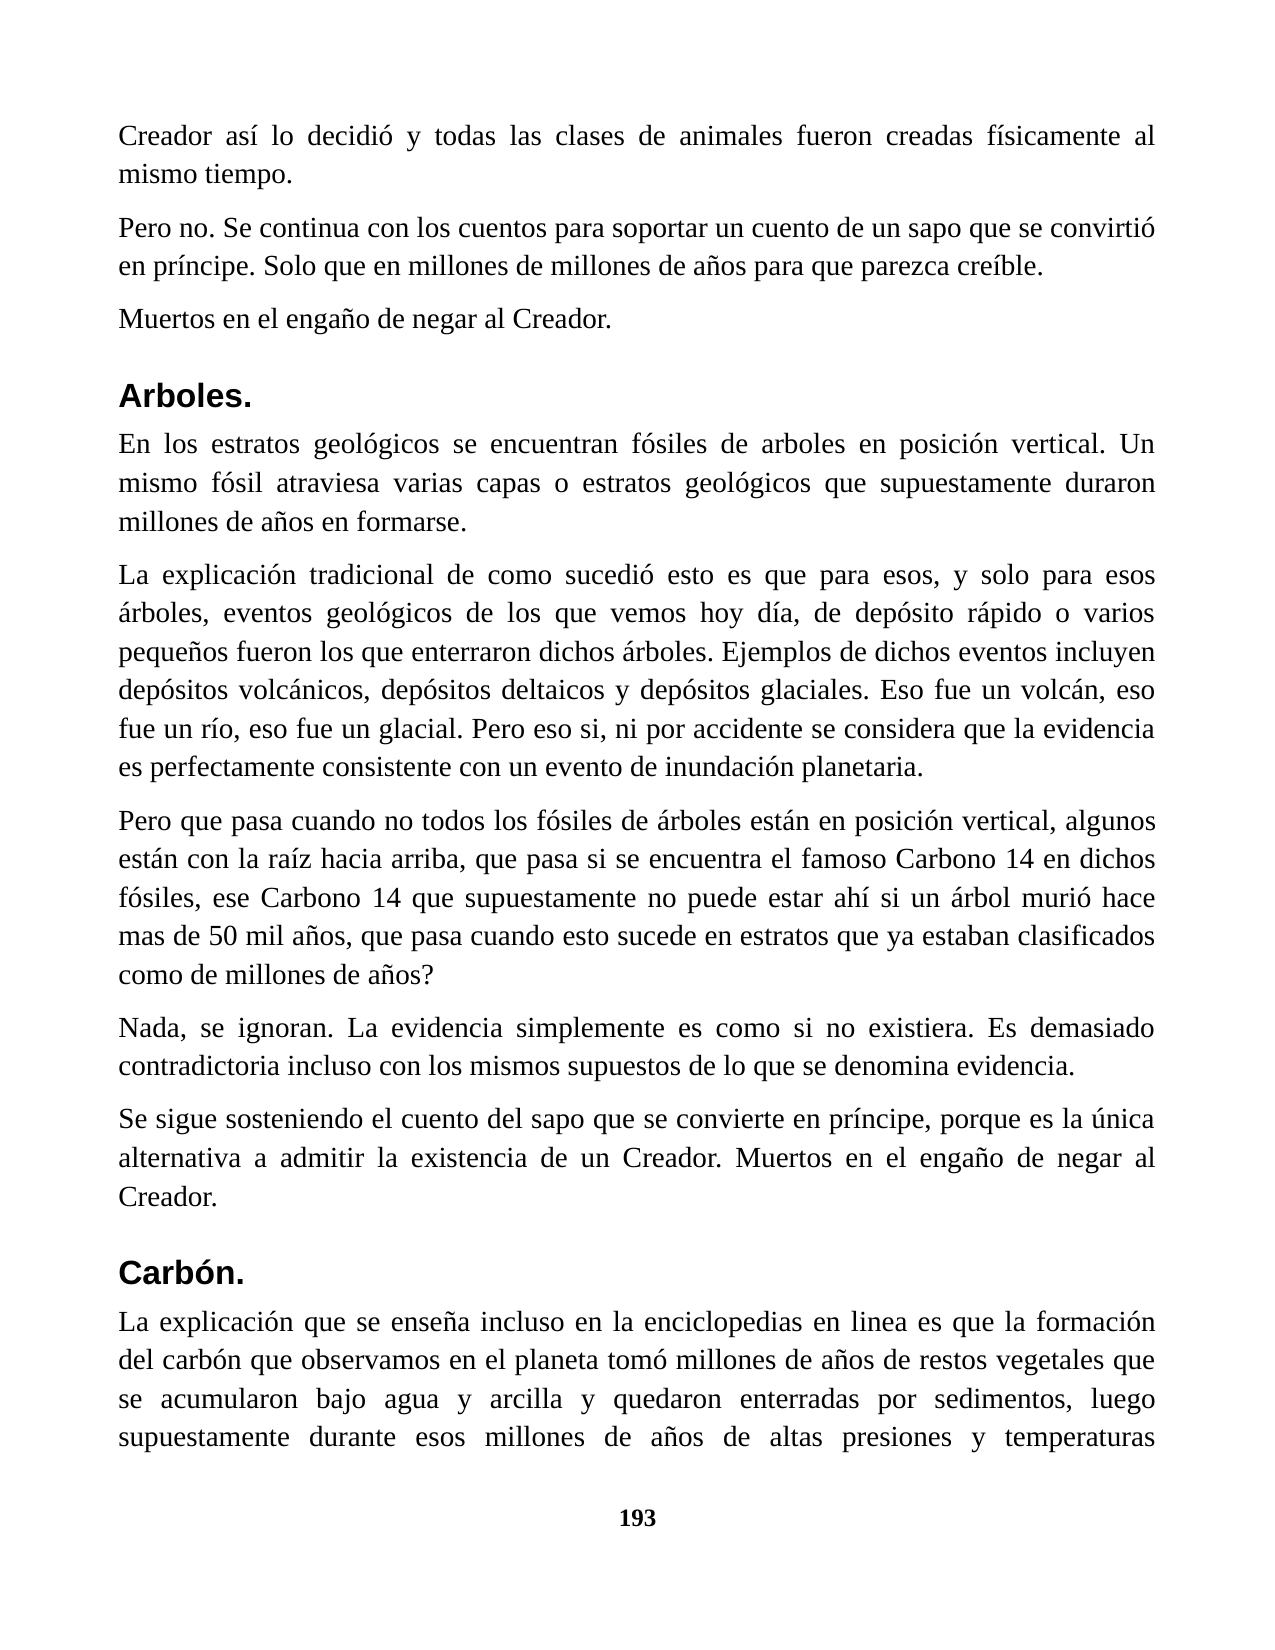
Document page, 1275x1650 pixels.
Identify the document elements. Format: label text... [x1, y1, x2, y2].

text Muertos en el engaño de negar al Creador. [118, 301, 1157, 335]
text En los estratos geológicos se encuentran fósiles de arboles en posición vertical. Un mismo fósil atraviesa varias capas o estratos geológicos que supuestamente duraron millones de años en formarse. [118, 427, 1157, 537]
text Nada, se ignoran. La evidencia simplemente es como si no existiera. Es demasiado contradictoria incluso con los mismos supuestos de lo que se denomina evidencia. [118, 1010, 1157, 1082]
text Se sigue sosteniendo el cuento del sapo que se convierte en príncipe, porque es la única alternativa a admitir la existencia de un Creador. Muertos en el engaño de negar al Creador. [118, 1102, 1157, 1212]
subtitle Carbón. [118, 1253, 1157, 1291]
text La explicación que se enseña incluso en la enciclopedias en linea es que la formación del carbón que observamos en el planeta tomó millones de años de restos vegetales que se acumularon bajo agua y arcilla y quedaron enterradas por sedimentos, luego supuestamente durante esos millones de años de altas presiones y temperaturas [118, 1304, 1157, 1453]
text La explicación tradicional de como sucedió esto es que para esos, y solo para esos árboles, eventos geológicos de los que vemos hoy día, de depósito rápido o varios pequeños fueron los que enterraron dichos árboles. Ejemplos de dichos eventos incluyen depósitos volcánicos, depósitos deltaicos y depósitos glaciales. Eso fue un volcán, eso fue un río, eso fue un glacial. Pero eso si, ni por accidente se considera que la evidencia es perfectamente consistente con un evento de inundación planetaria. [118, 557, 1157, 783]
text Pero que pasa cuando no todos los fósiles de árboles están en posición vertical, algunos están con la raíz hacia arriba, que pasa si se encuentra el famoso Carbono 14 en dichos fósiles, ese Carbono 14 que supuestamente no puede estar ahí si un árbol murió hace mas de 50 mil años, que pasa cuando esto sucede en estratos que ya estaban clasificados como de millones de años? [118, 803, 1157, 990]
text Creador así lo decidió y todas las clases de animales fueron creadas físicamente al mismo tiempo. [118, 118, 1157, 190]
subtitle Arboles. [118, 375, 1157, 414]
text Pero no. Se continua con los cuentos para soportar un cuento de un sapo que se convirtió en príncipe. Solo que en millones de millones de años para que parezca creíble. [118, 210, 1157, 282]
